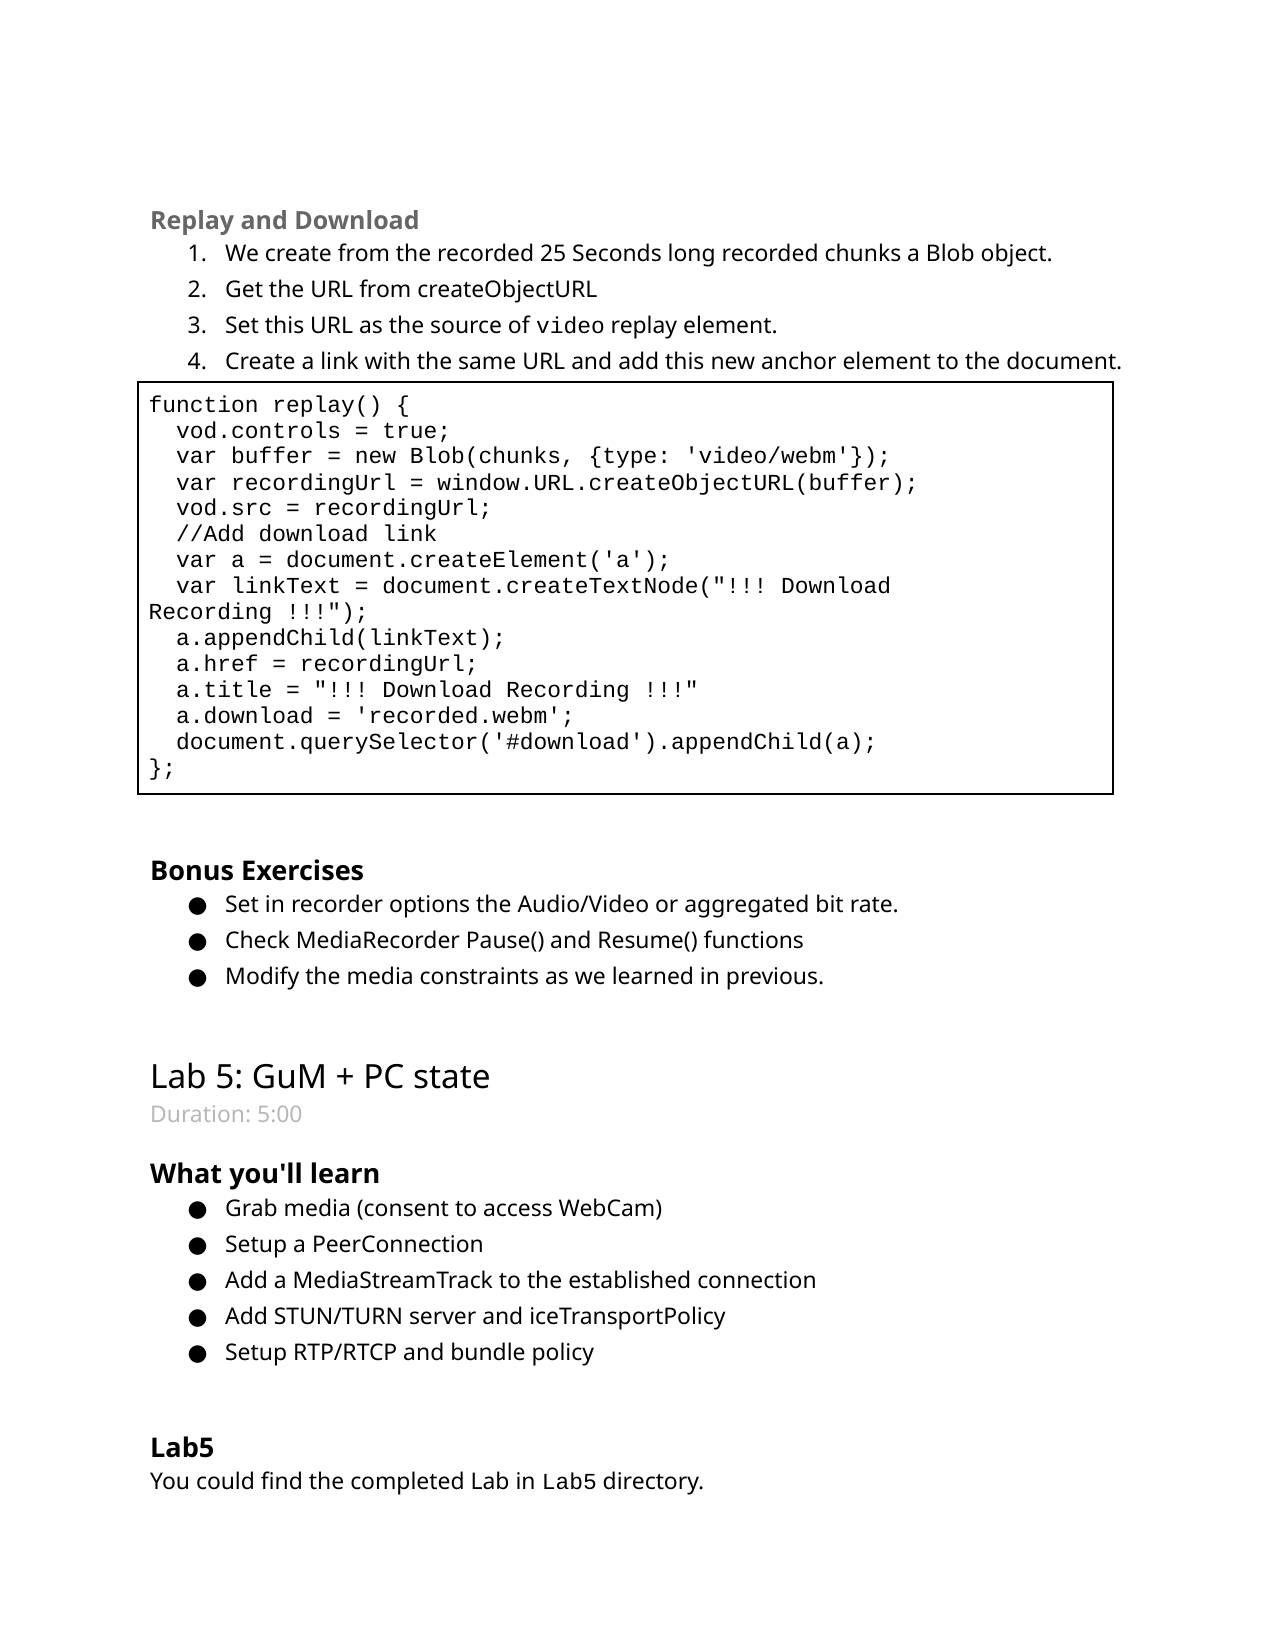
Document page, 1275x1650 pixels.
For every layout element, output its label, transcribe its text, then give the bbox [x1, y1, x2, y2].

list Add STUN/TURN server and iceTransportPolicy [187, 1300, 1125, 1331]
list Set this URL as the source of video replay element. [187, 308, 1125, 340]
subtitle Lab5 [150, 1428, 1125, 1465]
list Get the URL from createObjectURL [187, 273, 1125, 304]
subtitle What you'll learn [150, 1155, 1125, 1192]
list Setup RTP/RTCP and bundle policy [187, 1336, 1125, 1367]
list Setup a PeerConnection [187, 1228, 1125, 1259]
text You could find the completed Lab in Lab5 directory. [150, 1465, 1125, 1497]
subtitle Lab 5: GuM + PC state [150, 1053, 1125, 1098]
subtitle Bonus Exercises [150, 851, 1125, 888]
list Add a MediaStreamTrack to the established connection [187, 1264, 1125, 1295]
list We create from the recorded 25 Seconds long recorded chunks a Blob object. [187, 237, 1125, 268]
list Grab media (consent to access WebCam) [187, 1192, 1125, 1223]
table_header function replay() { vod.controls = true; var buffer = new Blob(chunks, {type: 'video/webm'}); var recordingUrl = window.URL.createObjectURL(buffer); vod.src = recordingUrl; //Add download link var a = document.createElement('a'); var linkText = document.createTextNode("!!! Download Recording !!!"); a.appendChild(linkText); a.href = recordingUrl; a.title = "!!! Download Recording !!!" a.download = 'recorded.webm'; document.querySelector('#download').appendChild(a); }; [139, 383, 1112, 792]
list Create a link with the same URL and add this new anchor element to the document. [187, 344, 1125, 376]
list Set in recorder options the Audio/Video or aggregated bit rate. [187, 888, 1125, 919]
subtitle Replay and Download [150, 203, 1125, 237]
list Check MediaRecorder Pause() and Resume() functions [187, 924, 1125, 955]
text Duration: 5:00 [150, 1098, 1125, 1129]
list Modify the media constraints as we learned in previous. [187, 960, 1125, 991]
